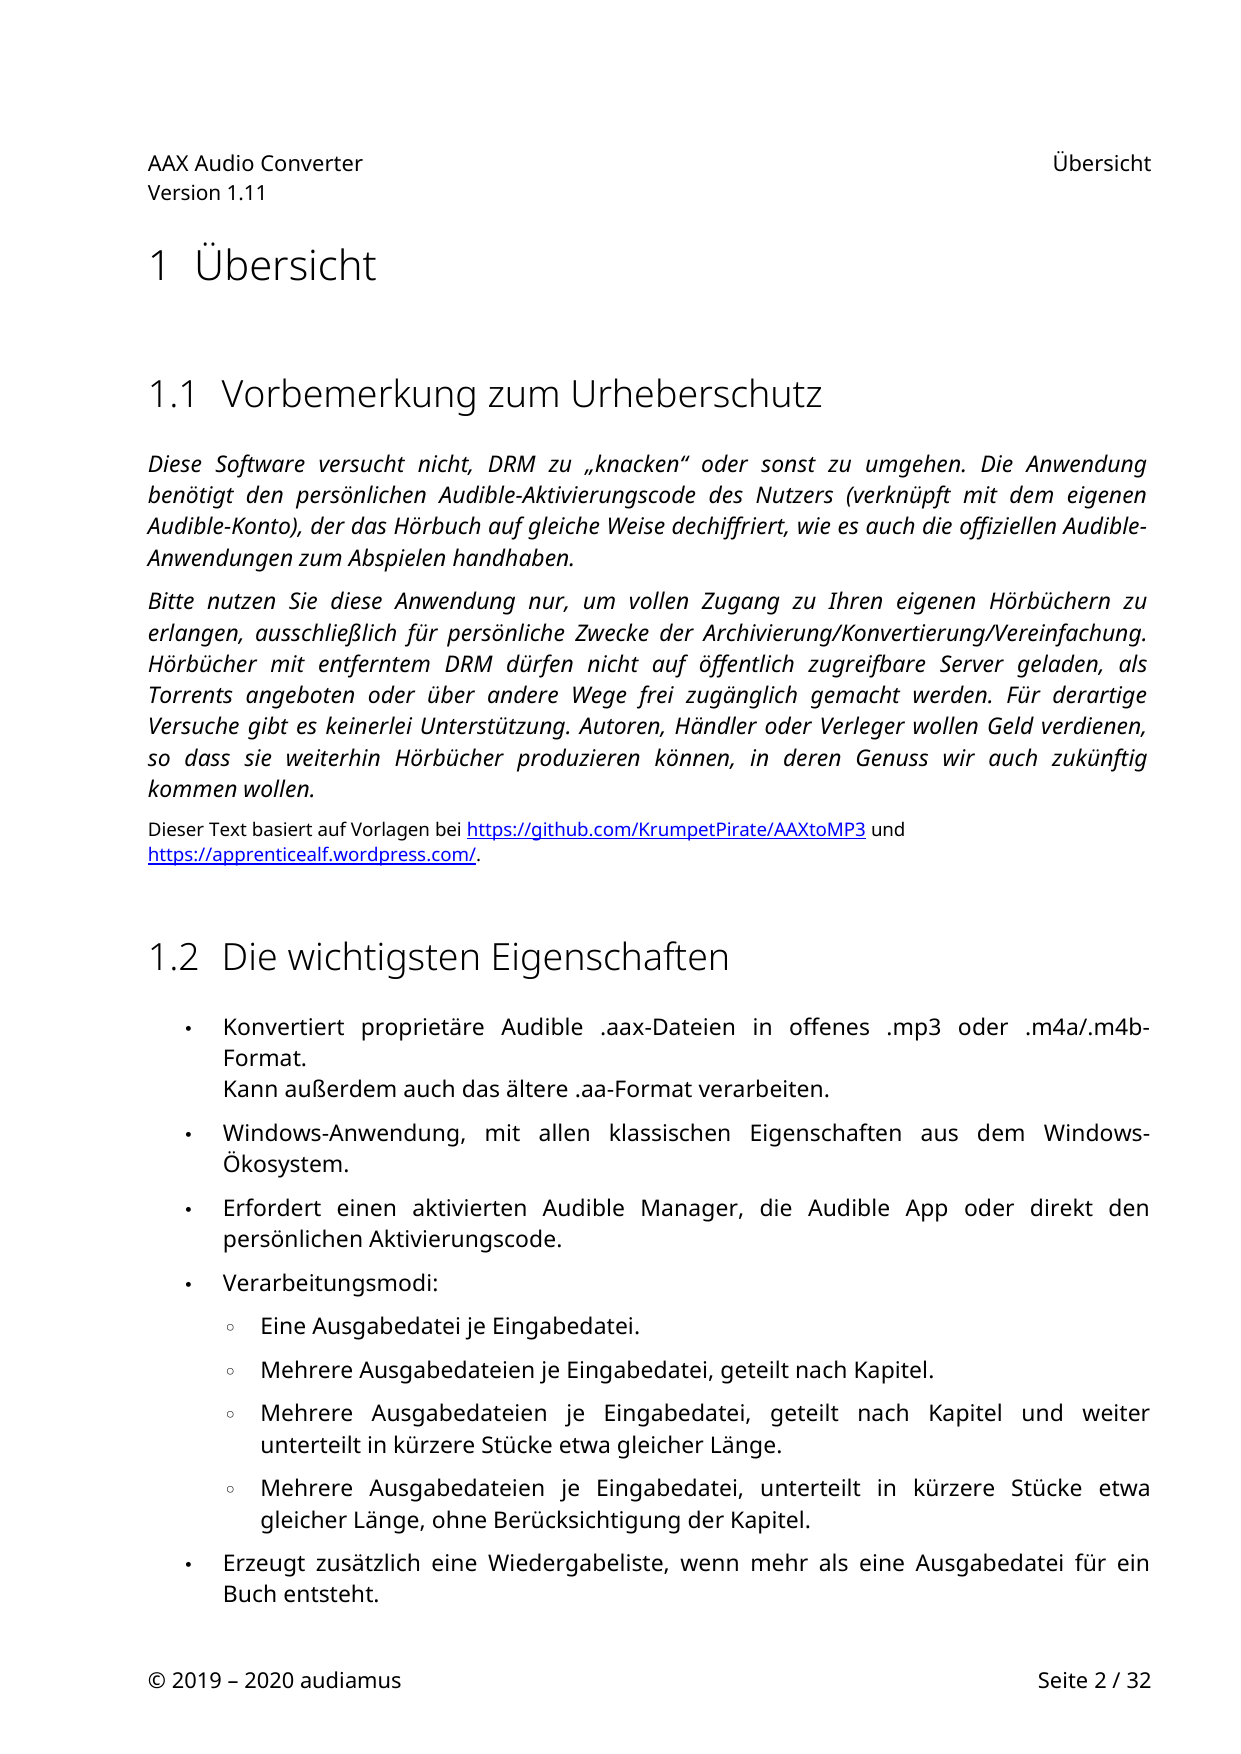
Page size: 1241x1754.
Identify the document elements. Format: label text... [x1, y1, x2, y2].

subtitle Die wichtigsten Eigenschaften [148, 930, 1152, 981]
list Konvertiert proprietäre Audible .aax-Dateien in offenes .mp3 oder .m4a/.m4b-Format. Kann außerdem auch das ältere .aa-Format verarbeiten. [185, 1011, 1152, 1104]
list Erfordert einen aktivierten Audible Manager, die Audible App oder direkt den persönlichen Aktivierungscode. [185, 1192, 1152, 1254]
text Dieser Text basiert auf Vorlagen bei https://github.com/KrumpetPirate/AAXtoMP3 und https://apprenticealf.wordpress.com/. [148, 816, 1152, 867]
text Bitte nutzen Sie diese Anwendung nur, um vollen Zugang zu Ihren eigenen Hörbüchern zu erlangen, ausschließlich für persönliche Zwecke der Archivierung/Konvertierung/Vereinfachung. Hörbücher mit entferntem DRM dürfen nicht auf öffentlich zugreifbare Server geladen, als Torrents angeboten oder über andere Wege frei zugänglich gemacht werden. Für derartige Versuche gibt es keinerlei Unterstützung. Autoren, Händler oder Verleger wollen Geld verdienen, so dass sie weiterhin Hörbücher produzieren können, in deren Genuss wir auch zukünftig kommen wollen. [148, 585, 1152, 804]
subtitle Vorbemerkung zum Urheberschutz [148, 367, 1152, 418]
text Diese Software versucht nicht, DRM zu „knacken“ oder sonst zu umgehen. Die Anwendung benötigt den persönlichen Audible-Aktivierungscode des Nutzers (verknüpft mit dem eigenen Audible-Konto), der das Hörbuch auf gleiche Weise dechiffriert, wie es auch die offiziellen Audible-Anwendungen zum Abspielen handhaben. [148, 448, 1152, 573]
list Verarbeitungsmodi: [185, 1266, 1152, 1298]
list Mehrere Ausgabedateien je Eingabedatei, geteilt nach Kapitel und weiter unterteilt in kürzere Stücke etwa gleicher Länge. [223, 1397, 1152, 1460]
list Mehrere Ausgabedateien je Eingabedatei, unterteilt in kürzere Stücke etwa gleicher Länge, ohne Berücksichtigung der Kapitel. [223, 1472, 1152, 1535]
list Mehrere Ausgabedateien je Eingabedatei, geteilt nach Kapitel. [223, 1354, 1152, 1385]
list Eine Ausgabedatei je Eingabedatei. [223, 1310, 1152, 1341]
list Windows-Anwendung, mit allen klassischen Eigenschaften aus dem Windows-Ökosystem. [185, 1117, 1152, 1179]
list Erzeugt zusätzlich eine Wiedergabeliste, wenn mehr als eine Ausgabedatei für ein Buch entsteht. [185, 1547, 1152, 1610]
subtitle Übersicht [148, 235, 1152, 292]
